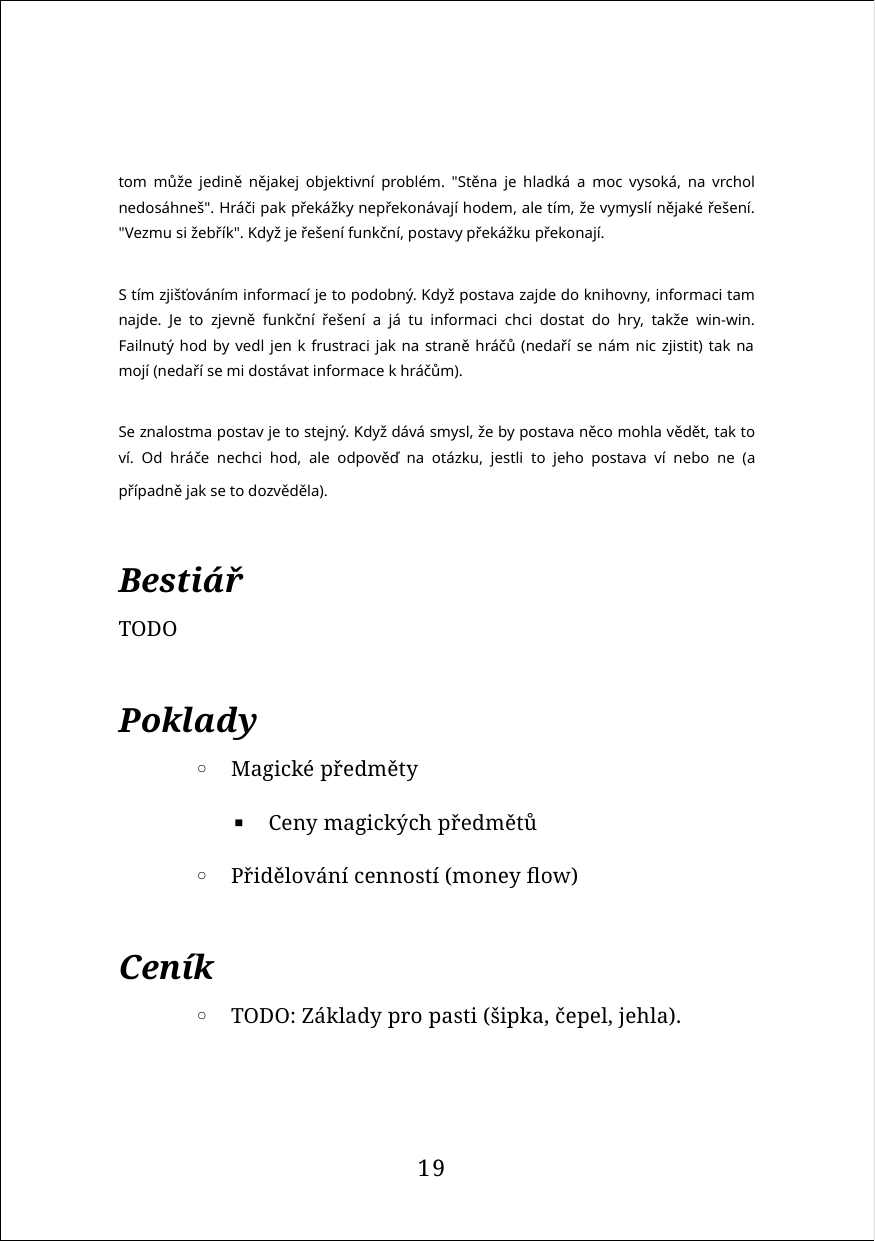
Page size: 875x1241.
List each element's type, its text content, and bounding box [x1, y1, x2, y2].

list Ceny magických předmětů [231, 808, 756, 836]
text TODO [118, 614, 756, 643]
list Magické předměty [193, 754, 756, 783]
list TODO: Základy pro pasti (šipka, čepel, jehla). [193, 1001, 756, 1029]
subtitle Bestiář [118, 557, 756, 603]
text tom může jedině nějakej objektivní problém. "Stěna je hladká a moc vysoká, na vrchol nedosáhneš". Hráči pak překážky nepřekonávají hodem, ale tím, že vymyslí nějaké řešení. "Vezmu si žebřík". Když je řešení funkční, postavy překážku překonají. S tím zjišťováním informací je to podobný. Když postava zajde do knihovny, informaci tam najde. Je to zjevně funkční řešení a já tu informaci chci dostat do hry, takže win-win. Failnutý hod by vedl jen k frustraci jak na straně hráčů (nedaří se nám nic zjistit) tak na mojí (nedaří se mi dostávat informace k hráčům). Se znalostma postav je to stejný. Když dává smysl, že by postava něco mohla vědět, tak to ví. Od hráče nechci hod, ale odpověď na otázku, jestli to jeho postava ví nebo ne (a případně jak se to dozvěděla). [118, 172, 756, 503]
list Přidělování cenností (money flow) [193, 861, 756, 889]
subtitle Poklady [118, 697, 756, 743]
subtitle Ceník [118, 944, 756, 989]
